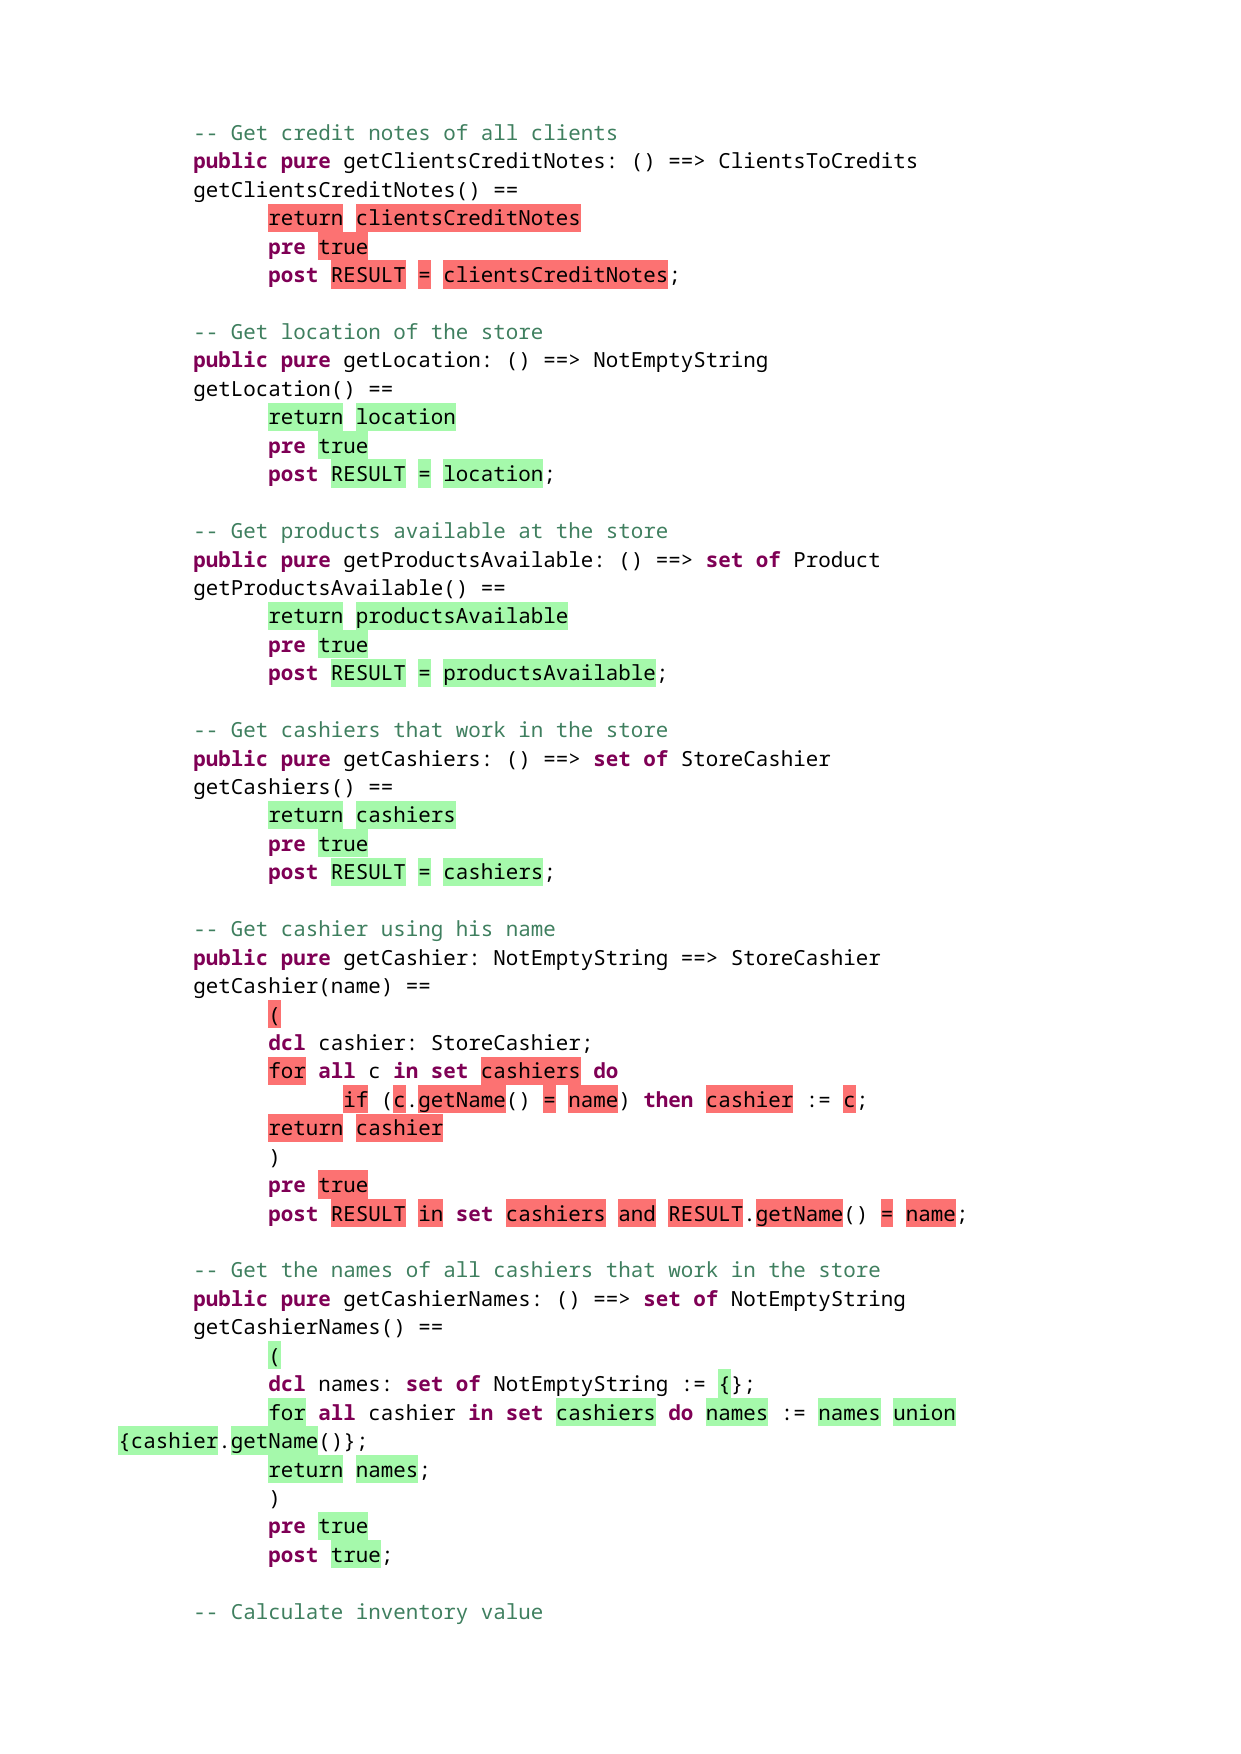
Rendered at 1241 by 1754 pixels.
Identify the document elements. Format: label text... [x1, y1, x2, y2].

text post RESULT = cashiers; [118, 857, 1122, 886]
text pre true [118, 232, 1122, 260]
text -- Get credit notes of all clients [118, 118, 1122, 147]
text -- Get products available at the store [118, 516, 1122, 545]
text return names; [118, 1455, 1122, 1483]
text post RESULT = productsAvailable; [118, 658, 1122, 687]
text ) [118, 1142, 1122, 1170]
text pre true [118, 829, 1122, 857]
text ) [118, 1483, 1122, 1512]
text -- Get cashier using his name [118, 914, 1122, 943]
text return location [118, 402, 1122, 431]
text public pure getCashierNames: () ==> set of NotEmptyString [118, 1284, 1122, 1312]
text -- Get the names of all cashiers that work in the store [118, 1256, 1122, 1284]
text for all c in set cashiers do [118, 1057, 1122, 1085]
text getCashier(name) == [118, 971, 1122, 1000]
text public pure getCashiers: () ==> set of StoreCashier [118, 744, 1122, 772]
text pre true [118, 1170, 1122, 1199]
text getCashiers() == [118, 772, 1122, 801]
text getCashierNames() == [118, 1312, 1122, 1341]
text public pure getClientsCreditNotes: () ==> ClientsToCredits [118, 147, 1122, 175]
text -- Get cashiers that work in the store [118, 715, 1122, 744]
text return clientsCreditNotes [118, 203, 1122, 232]
text public pure getProductsAvailable: () ==> set of Product [118, 545, 1122, 573]
text pre true [118, 1512, 1122, 1540]
text getClientsCreditNotes() == [118, 175, 1122, 203]
text public pure getCashier: NotEmptyString ==> StoreCashier [118, 943, 1122, 971]
text -- Get location of the store [118, 317, 1122, 346]
text return productsAvailable [118, 602, 1122, 630]
text dcl cashier: StoreCashier; [118, 1028, 1122, 1057]
text dcl names: set of NotEmptyString := {}; [118, 1369, 1122, 1398]
text return cashier [118, 1113, 1122, 1142]
text getProductsAvailable() == [118, 573, 1122, 602]
text pre true [118, 630, 1122, 658]
text if (c.getName() = name) then cashier := c; [118, 1085, 1122, 1113]
text ( [118, 1341, 1122, 1369]
text post true; [118, 1540, 1122, 1568]
text post RESULT in set cashiers and RESULT.getName() = name; [118, 1199, 1122, 1227]
text for all cashier in set cashiers do names := names union {cashier.getName()}; [118, 1398, 1122, 1455]
text ( [118, 1000, 1122, 1028]
text -- Calculate inventory value [118, 1597, 1122, 1625]
text post RESULT = location; [118, 459, 1122, 488]
text return cashiers [118, 801, 1122, 829]
text getLocation() == [118, 374, 1122, 402]
text public pure getLocation: () ==> NotEmptyString [118, 346, 1122, 374]
text post RESULT = clientsCreditNotes; [118, 260, 1122, 289]
text pre true [118, 431, 1122, 459]
